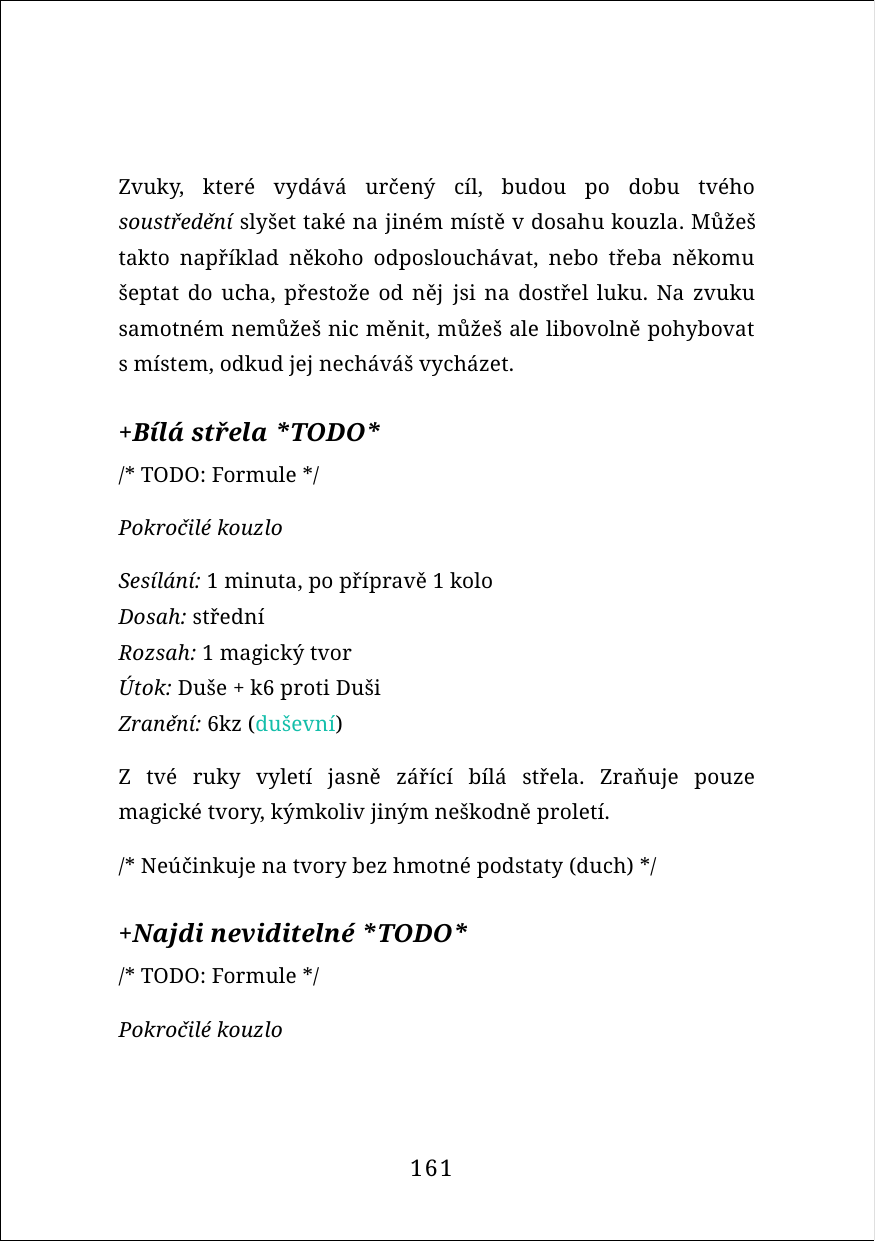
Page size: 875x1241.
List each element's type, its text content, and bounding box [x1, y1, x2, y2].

text /* Neúčinkuje na tvory bez hmotné podstaty (duch) */ [118, 851, 756, 879]
text Pokročilé kouzlo [118, 1015, 756, 1043]
subtitle +Bílá střela *TODO* [118, 414, 756, 448]
subtitle +Najdi neviditelné *TODO* [118, 916, 756, 950]
text /* TODO: Formule */ [118, 962, 756, 990]
text Sesílání: 1 minuta, po přípravě 1 kolo Dosah: střední Rozsah: 1 magický tvor Útok: Duše + k6 proti Duši Zranění: 6kz (duševní) [118, 567, 756, 737]
text Pokročilé kouzlo [118, 513, 756, 542]
text Z tvé ruky vyletí jasně zářící bílá střela. Zraňuje pouze magické tvory, kýmkoliv jiným neškodně proletí. [118, 762, 756, 826]
text /* TODO: Formule */ [118, 460, 756, 489]
text Zvuky, které vydává určený cíl, budou po dobu tvého soustředění slyšet také na jiném místě v dosahu kouzla. Můžeš takto například někoho odposlouchávat, nebo třeba někomu šeptat do ucha, přestože od něj jsi na dostřel luku. Na zvuku samotném nemůžeš nic měnit, můžeš ale libovolně pohybovat s místem, odkud jej necháváš vycházet. [118, 172, 756, 378]
